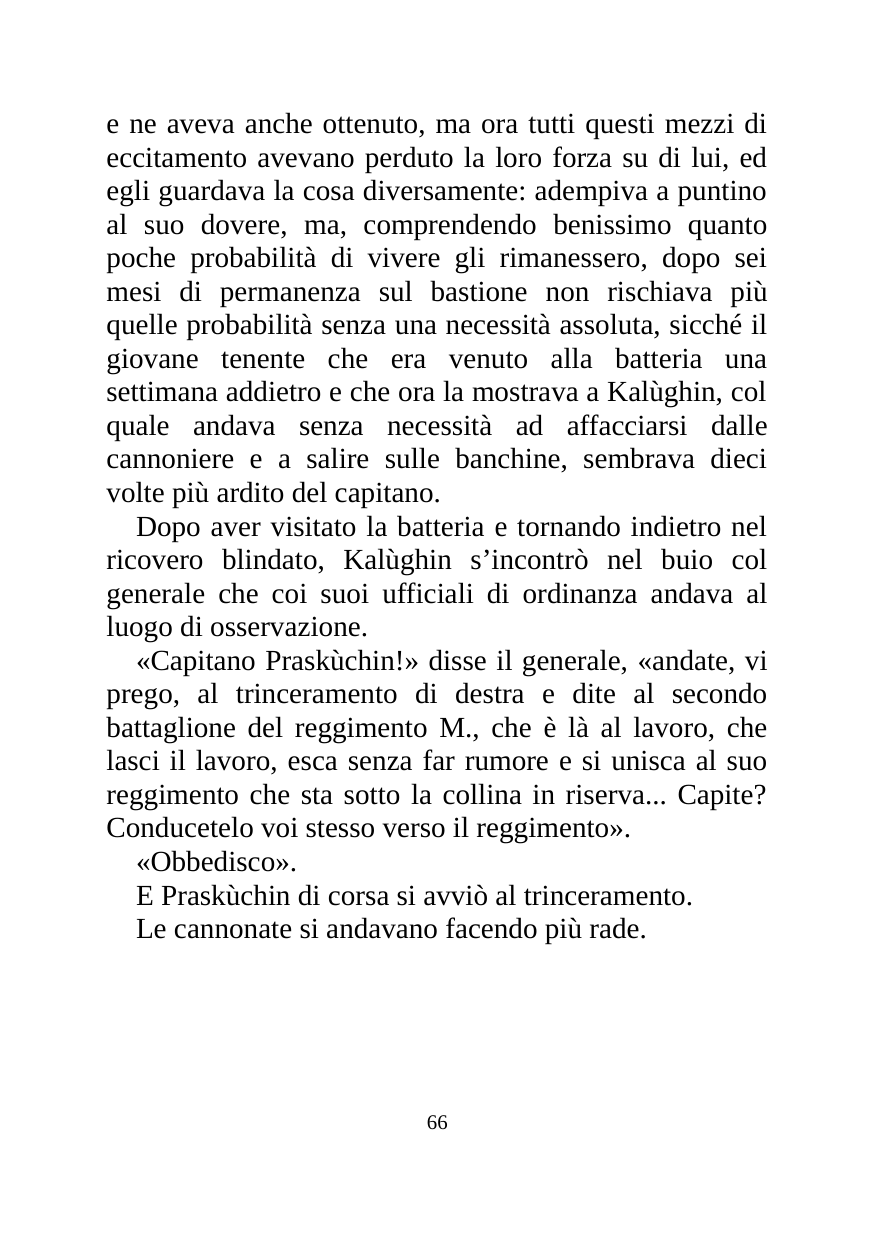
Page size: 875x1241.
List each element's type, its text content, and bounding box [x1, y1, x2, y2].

text Le cannonate si andavano facendo più rade. [106, 911, 768, 945]
text «Obbedisco». [106, 844, 768, 878]
text E Praskùchin di corsa si avviò al trinceramento. [106, 878, 768, 911]
text e ne aveva anche ottenuto, ma ora tutti questi mezzi di eccitamento avevano perduto la loro forza su di lui, ed egli guardava la cosa diversamente: adempiva a puntino al suo dovere, ma, comprendendo benissimo quanto poche probabilità di vivere gli rimanessero, dopo sei mesi di permanenza sul bastione non rischiava più quelle probabilità senza una necessità assoluta, sicché il giovane tenente che era venuto alla batteria una settimana addietro e che ora la mostrava a Kalùghin, col quale andava senza necessità ad affacciarsi dalle cannoniere e a salire sulle banchine, sembrava dieci volte più ardito del capitano. [106, 106, 768, 509]
text Dopo aver visitato la batteria e tornando indietro nel ricovero blindato, Kalùghin s’incontrò nel buio col generale che coi suoi ufficiali di ordinanza andava al luogo di osservazione. [106, 509, 768, 643]
text «Capitano Praskùchin!» disse il generale, «andate, vi prego, al trinceramento di destra e dite al secondo battaglione del reggimento M., che è là al lavoro, che lasci il lavoro, esca senza far rumore e si unisca al suo reggimento che sta sotto la collina in riserva... Capite? Conducetelo voi stesso verso il reggimento». [106, 643, 768, 844]
